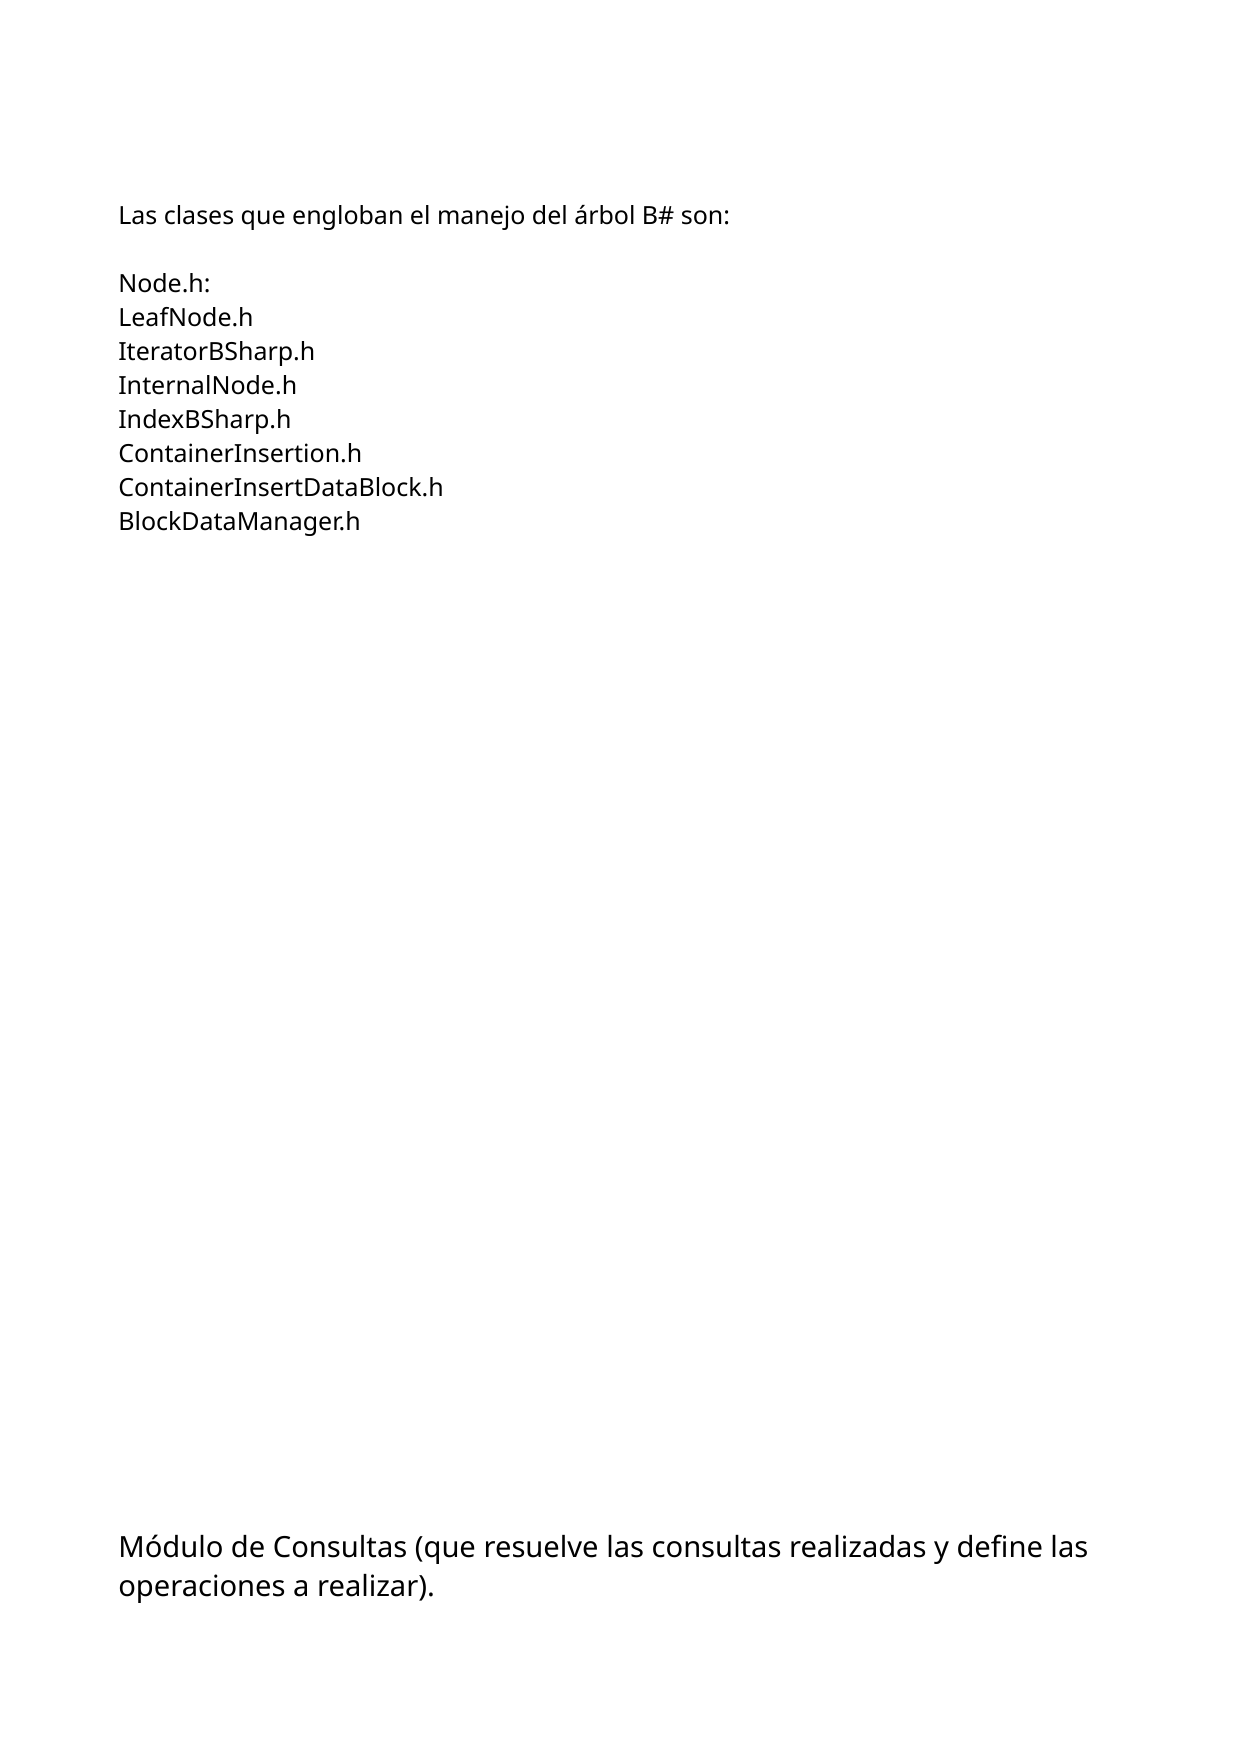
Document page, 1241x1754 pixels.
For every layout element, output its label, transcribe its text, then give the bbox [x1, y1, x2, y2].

text Node.h: [118, 266, 1122, 300]
text IteratorBSharp.h [118, 334, 1122, 368]
text ContainerInsertDataBlock.h [118, 470, 1122, 504]
text InternalNode.h [118, 368, 1122, 402]
text Módulo de Consultas (que resuelve las consultas realizadas y define las operaciones a realizar). [118, 1526, 1122, 1605]
text ContainerInsertion.h [118, 436, 1122, 470]
text Las clases que engloban el manejo del árbol B# son: [118, 197, 1122, 232]
text LeafNode.h [118, 300, 1122, 334]
text IndexBSharp.h [118, 402, 1122, 436]
text BlockDataManager.h [118, 504, 1122, 538]
